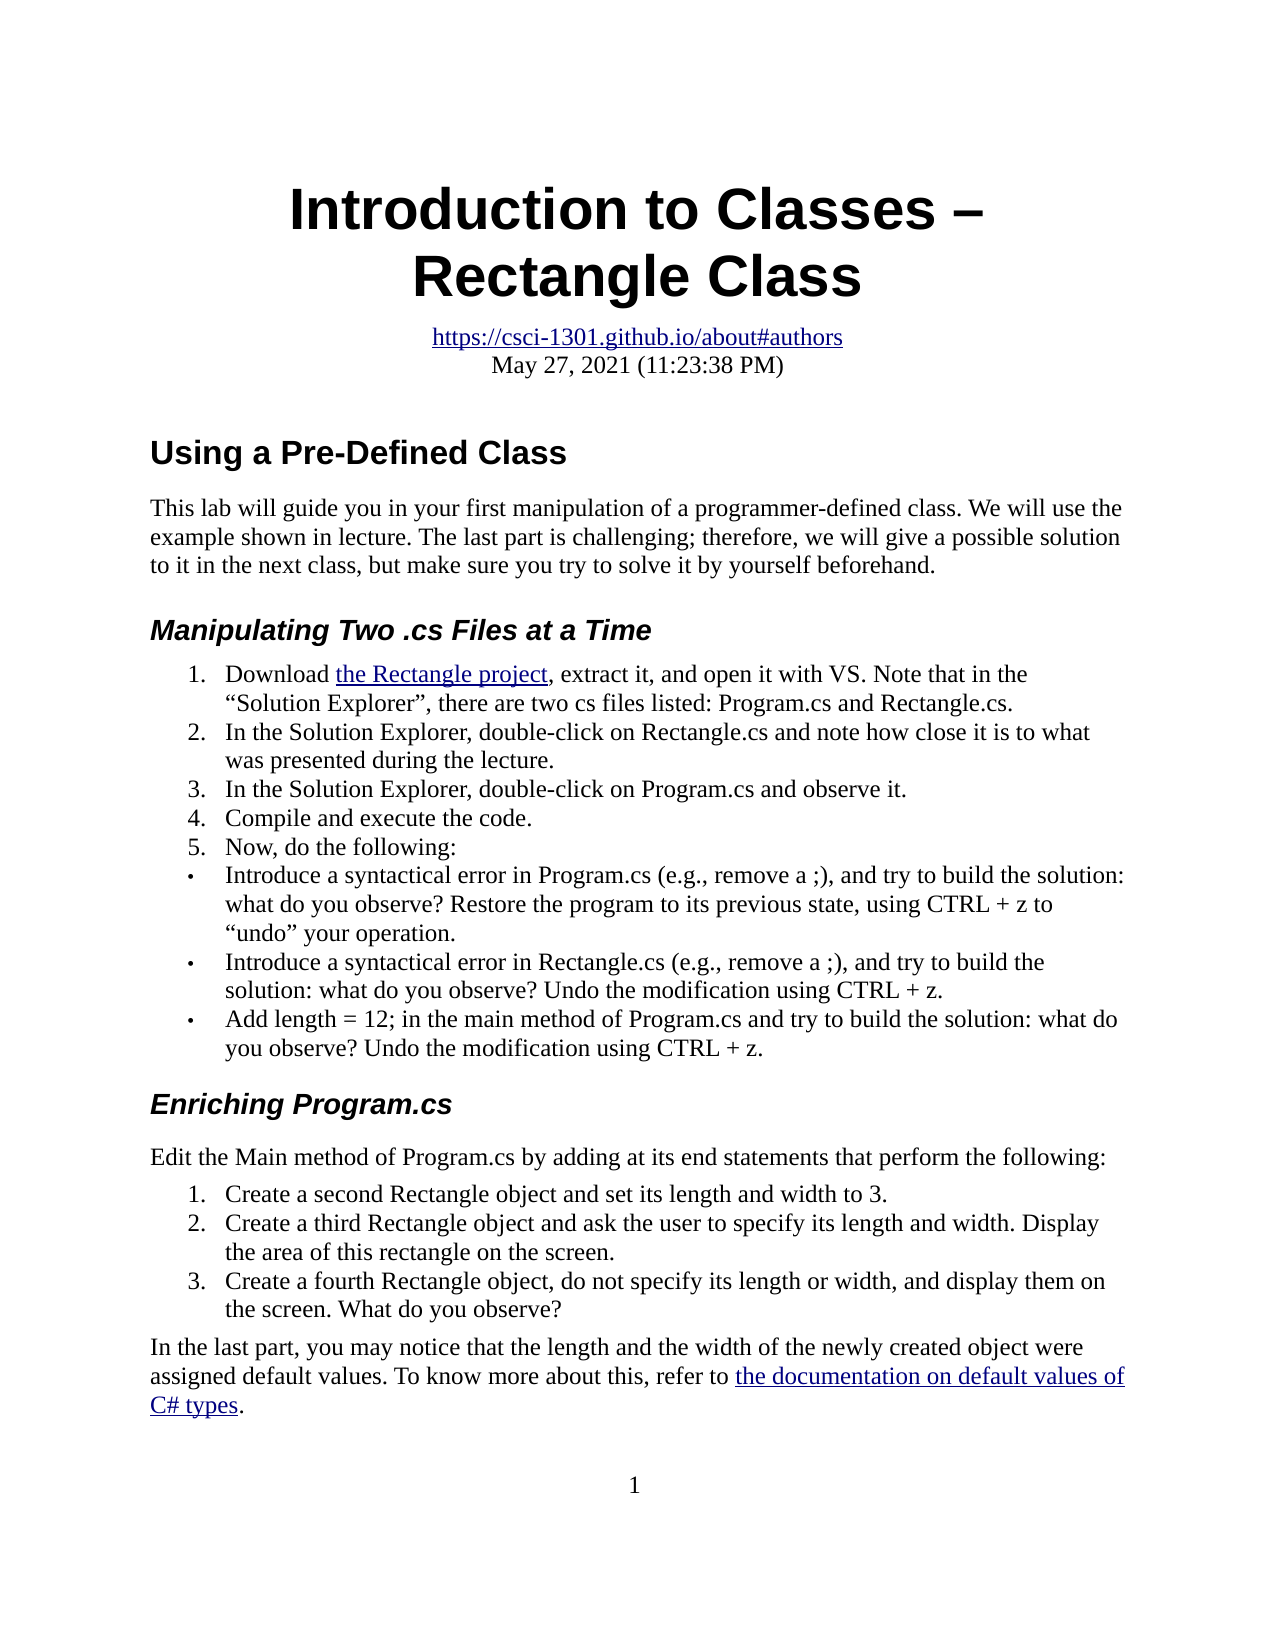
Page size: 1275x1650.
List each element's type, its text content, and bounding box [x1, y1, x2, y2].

list In the Solution Explorer, double-click on Rectangle.cs and note how close it is to what was presented during the lecture. [187, 717, 1125, 774]
subtitle Enriching Program.cs [150, 1087, 1125, 1120]
list Introduce a syntactical error in Rectangle.cs (e.g., remove a ;), and try to build the solution: what do you observe? Undo the modification using CTRL + z. [187, 947, 1125, 1004]
list Add length = 12; in the main method of Program.cs and try to build the solution: what do you observe? Undo the modification using CTRL + z. [187, 1004, 1125, 1062]
list Create a second Rectangle object and set its length and width to 3. [187, 1179, 1125, 1208]
list Create a fourth Rectangle object, do not specify its length or width, and display them on the screen. What do you observe? [187, 1266, 1125, 1323]
text May 27, 2021 (11:23:38 PM) [150, 350, 1125, 379]
list Introduce a syntactical error in Program.cs (e.g., remove a ;), and try to build the solution: what do you observe? Restore the program to its previous state, using CTRL + z to “undo” your operation. [187, 861, 1125, 947]
text https://csci-1301.github.io/about#authors [150, 322, 1125, 350]
text In the last part, you may notice that the length and the width of the newly created object were assigned default values. To know more about this, refer to the documentation on default values of C# types. [150, 1332, 1125, 1418]
list Now, do the following: [187, 832, 1125, 861]
text Edit the Main method of Program.cs by adding at its end statements that perform the following: [150, 1142, 1125, 1171]
list Create a third Rectangle object and ask the user to specify its length and width. Display the area of this rectangle on the screen. [187, 1208, 1125, 1266]
list Compile and execute the code. [187, 803, 1125, 832]
list Download the Rectangle project, extract it, and open it with VS. Note that in the “Solution Explorer”, there are two cs files listed: Program.cs and Rectangle.cs. [187, 659, 1125, 717]
subtitle Manipulating Two .cs Files at a Time [150, 613, 1125, 647]
subtitle Using a Pre-Defined Class [150, 433, 1125, 472]
title Introduction to Classes – Rectangle Class [150, 175, 1125, 309]
text This lab will guide you in your first manipulation of a programmer-defined class. We will use the example shown in lecture. The last part is challenging; therefore, we will give a possible solution to it in the next class, but make sure you try to solve it by yourself beforehand. [150, 493, 1125, 579]
list In the Solution Explorer, double-click on Program.cs and observe it. [187, 774, 1125, 803]
